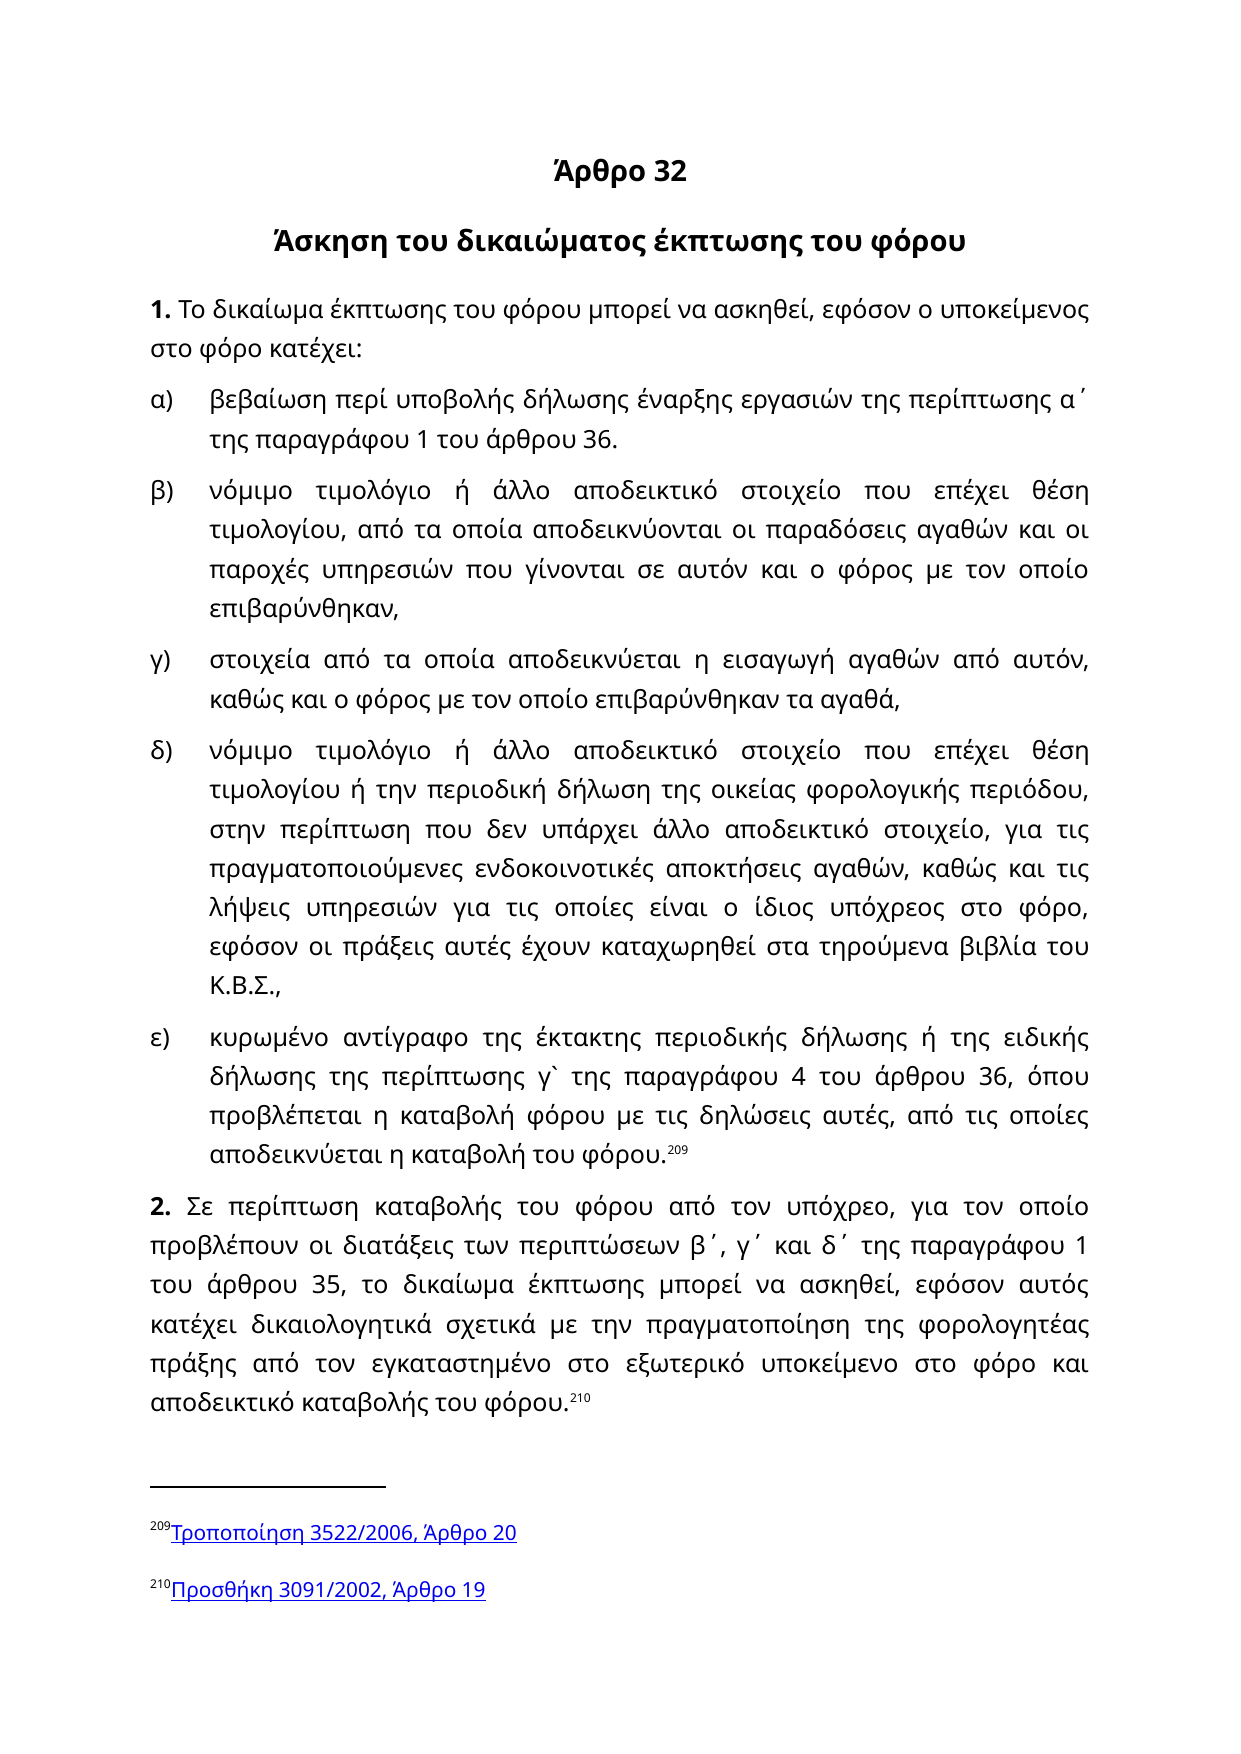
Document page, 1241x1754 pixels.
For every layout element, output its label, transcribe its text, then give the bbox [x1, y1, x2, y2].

subtitle Άρθρο 32 [150, 150, 1090, 190]
text Τροποποίηση 3522/2006, Άρθρο 20 [150, 1518, 1090, 1546]
list β) νόμιμο τιμολόγιο ή άλλο αποδεικτικό στοιχείο που επέχει θέση τιμολογίου, από τα οποία αποδεικνύονται οι παραδόσεις αγαθών και οι παροχές υπηρεσιών που γίνονται σε αυτόν και ο φόρος με τον οποίο επιβαρύνθηκαν, [150, 473, 1090, 624]
text Προσθήκη 3091/2002, Άρθρο 19 [150, 1576, 1090, 1604]
subtitle Άσκηση του δικαιώματος έκπτωσης του φόρου [150, 221, 1090, 260]
list α) βεβαίωση περί υποβολής δήλωσης έναρξης εργασιών της περίπτωσης α΄ της παραγράφου 1 του άρθρου 36. [150, 382, 1090, 455]
text 1. Το δικαίωμα έκπτωσης του φόρου μπορεί να ασκηθεί, εφόσον ο υποκείμενος στο φόρο κατέχει: [150, 291, 1090, 364]
list ε) κυρωμένο αντίγραφο της έκτακτης περιοδικής δήλωσης ή της ειδικής δήλωσης της περίπτωσης γ` της παραγράφου 4 του άρθρου 36, όπου προβλέπεται η καταβολή φόρου με τις δηλώσεις αυτές, από τις οποίες αποδεικνύεται η καταβολή του φόρου. [150, 1019, 1090, 1171]
text 2. Σε περίπτωση καταβολής του φόρου από τον υπόχρεο, για τον οποίο προβλέπουν οι διατάξεις των περιπτώσεων β΄, γ΄ και δ΄ της παραγράφου 1 του άρθρου 35, το δικαίωμα έκπτωσης μπορεί να ασκηθεί, εφόσον αυτός κατέχει δικαιολογητικά σχετικά με την πραγματοποίηση της φορολογητέας πράξης από τον εγκαταστημένο στο εξωτερικό υποκείμενο στο φόρο και αποδεικτικό καταβολής του φόρου. [150, 1189, 1090, 1419]
list δ) νόμιμο τιμολόγιο ή άλλο αποδεικτικό στοιχείο που επέχει θέση τιμολογίου ή την περιοδική δήλωση της οικείας φορολογικής περιόδου, στην περίπτωση που δεν υπάρχει άλλο αποδεικτικό στοιχείο, για τις πραγματοποιούμενες ενδοκοινοτικές αποκτήσεις αγαθών, καθώς και τις λήψεις υπηρεσιών για τις οποίες είναι ο ίδιος υπόχρεος στο φόρο, εφόσον οι πράξεις αυτές έχουν καταχωρηθεί στα τηρούμενα βιβλία του Κ.Β.Σ., [150, 733, 1090, 1002]
list γ) στοιχεία από τα οποία αποδεικνύεται η εισαγωγή αγαθών από αυτόν, καθώς και ο φόρος με τον οποίο επιβαρύνθηκαν τα αγαθά, [150, 642, 1090, 715]
